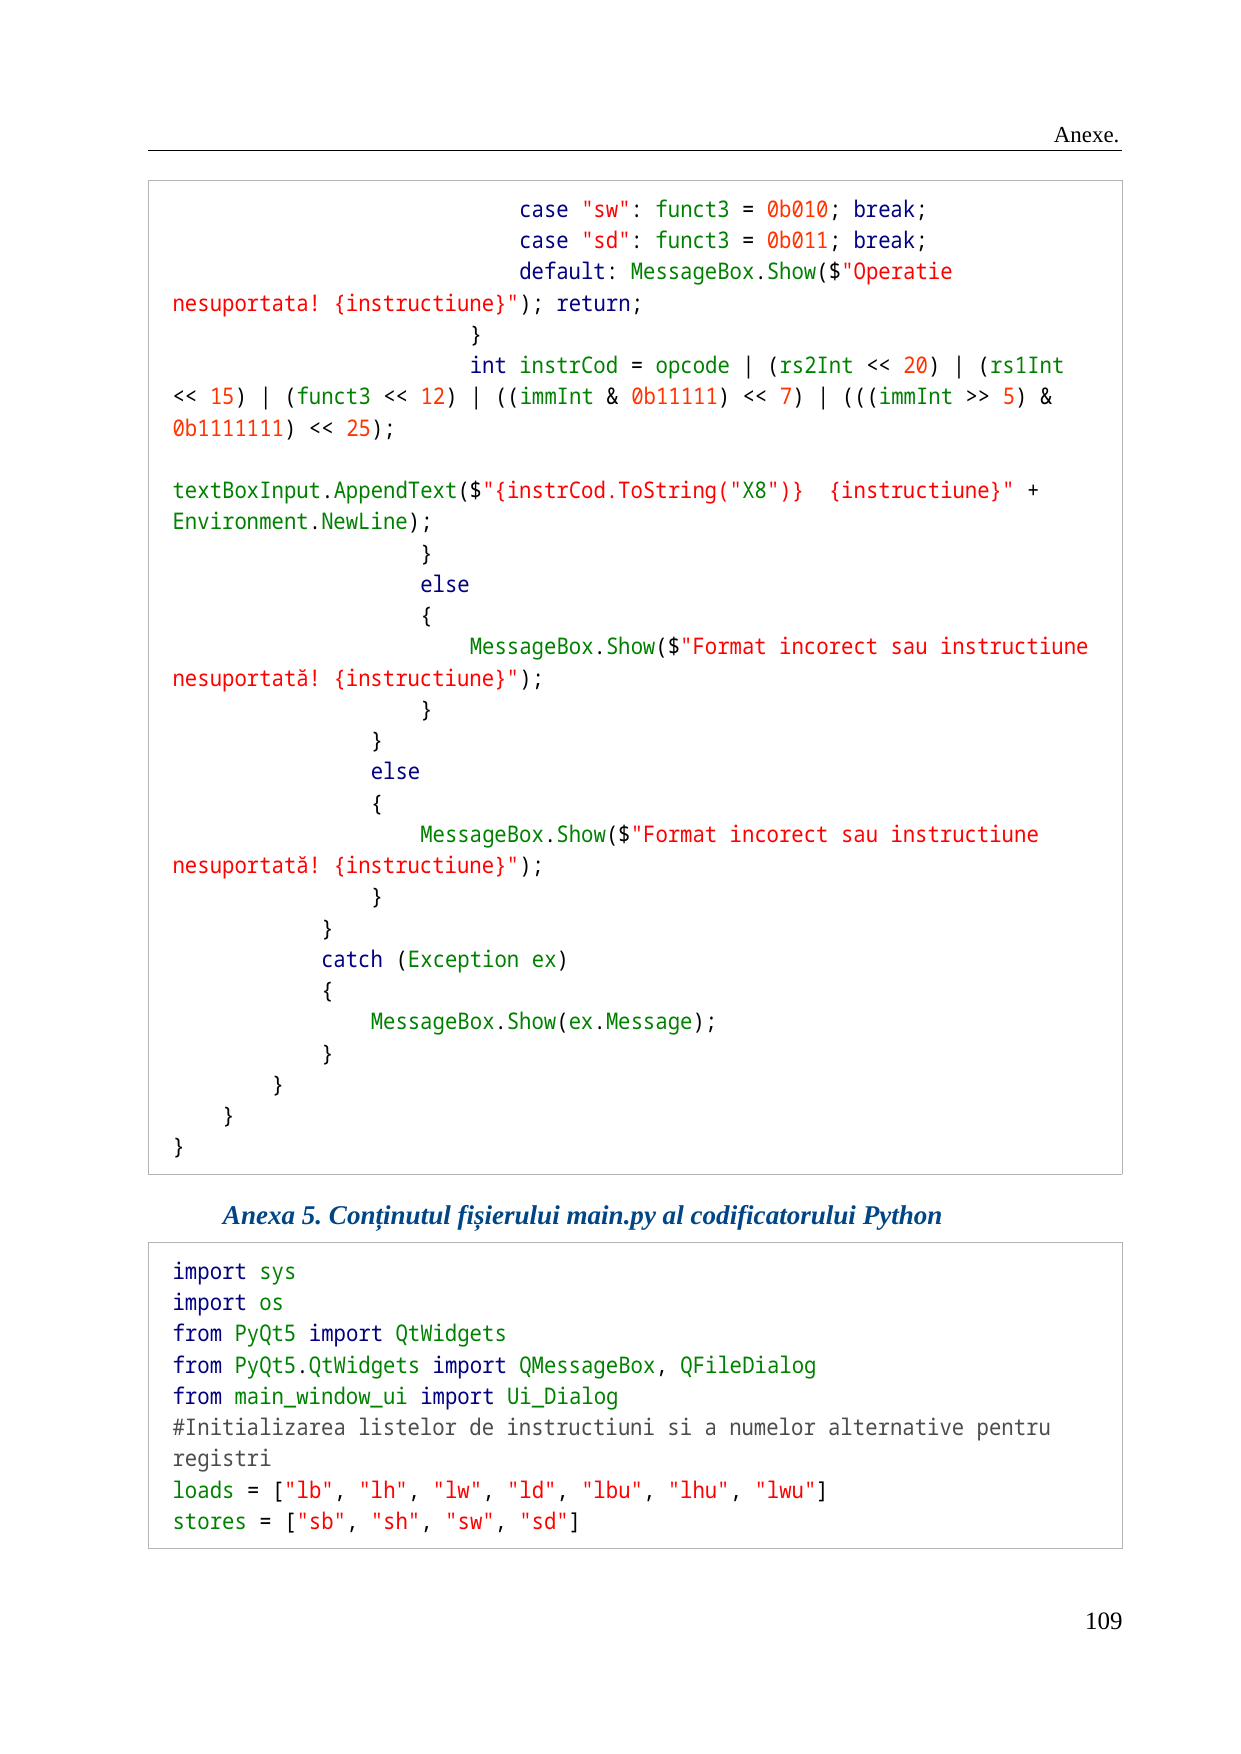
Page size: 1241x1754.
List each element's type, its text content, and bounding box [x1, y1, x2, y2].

text { [149, 961, 1122, 993]
text from PyQt5 import QtWidgets [149, 1305, 1122, 1336]
text { [149, 586, 1122, 618]
text from main_window_ui import Ui_Dialog [149, 1367, 1122, 1398]
text from PyQt5.QtWidgets import QMessageBox, QFileDialog [149, 1336, 1122, 1367]
text import os [149, 1273, 1122, 1305]
text import sys [149, 1243, 1122, 1273]
text { [149, 774, 1122, 805]
text MessageBox.Show($"Format incorect sau instructiune nesuportată! {instructiune}"); [149, 618, 1122, 680]
text case "sd": funct3 = 0b011; break; [149, 211, 1122, 243]
text } [149, 524, 1122, 555]
text } [149, 711, 1122, 743]
text } [149, 899, 1122, 930]
subtitle Conținutul fișierului main.py al codificatorului Python [223, 1199, 1122, 1230]
text } [149, 1024, 1122, 1055]
text case "sw": funct3 = 0b010; break; [149, 181, 1122, 211]
text default: MessageBox.Show($"Operatie nesuportata! {instructiune}"); return; [149, 243, 1122, 305]
text } [149, 305, 1122, 336]
text #Initializarea listelor de instructiuni si a numelor alternative pentru registri [149, 1398, 1122, 1461]
text MessageBox.Show($"Format incorect sau instructiune nesuportată! {instructiune}"); [149, 805, 1122, 868]
text else [149, 743, 1122, 774]
text else [149, 555, 1122, 586]
text catch (Exception ex) [149, 930, 1122, 961]
text } [149, 868, 1122, 899]
text } [149, 1055, 1122, 1086]
text } [149, 680, 1122, 711]
text int instrCod = opcode | (rs2Int << 20) | (rs1Int << 15) | (funct3 << 12) | ((immInt & 0b11111) << 7) | (((immInt >> 5) & 0b1111111) << 25); [149, 336, 1122, 430]
text MessageBox.Show(ex.Message); [149, 993, 1122, 1024]
text textBoxInput.AppendText($"{instrCod.ToString("X8")} {instructiune}" + Environment.NewLine); [149, 430, 1122, 524]
text } [149, 1086, 1122, 1118]
text stores = ["sb", "sh", "sw", "sd"] [149, 1492, 1122, 1548]
text } [149, 1118, 1122, 1174]
text loads = ["lb", "lh", "lw", "ld", "lbu", "lhu", "lwu"] [149, 1461, 1122, 1492]
